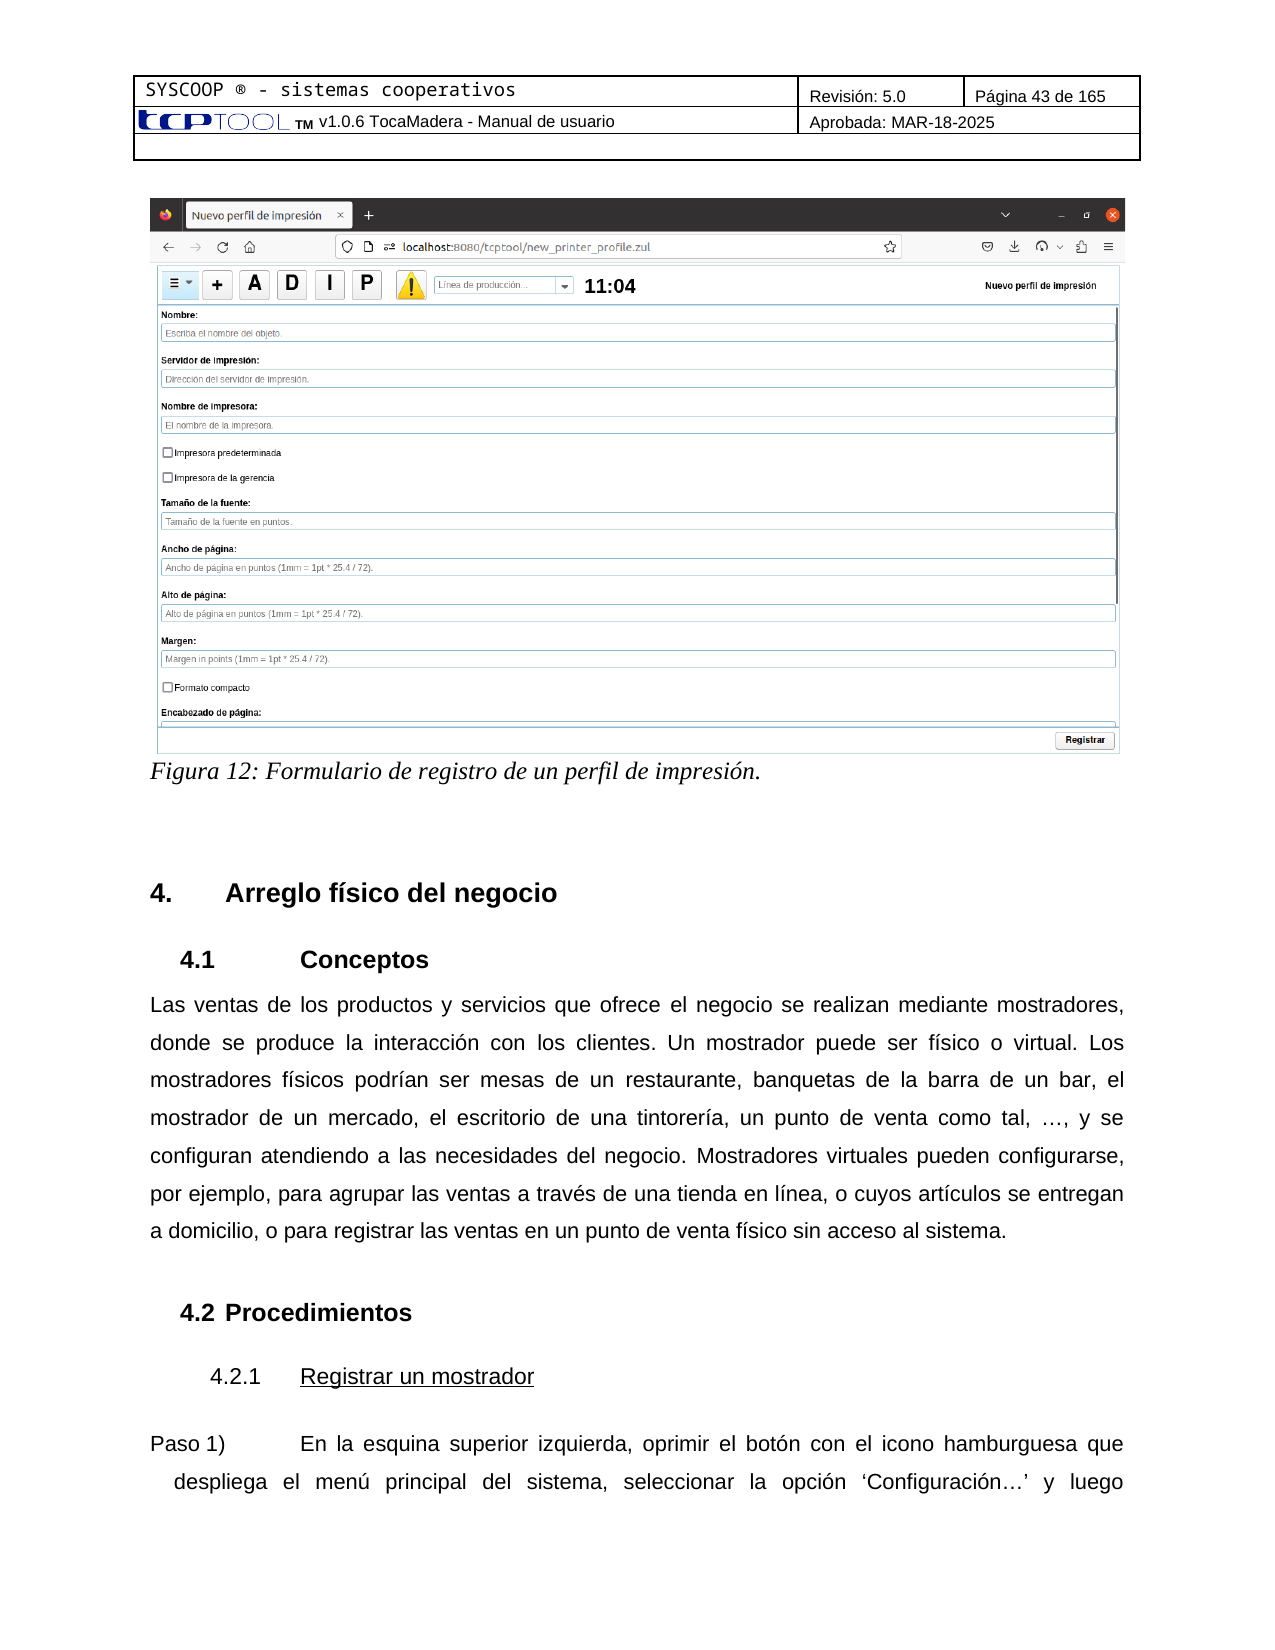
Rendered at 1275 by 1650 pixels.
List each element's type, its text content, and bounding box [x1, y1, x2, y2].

subtitle Conceptos [180, 945, 1125, 973]
list En la esquina superior izquierda, oprimir el botón con el icono hamburguesa que despliega el menú principal del sistema, seleccionar la opción ‘Configuración…’ y luego [150, 1431, 1125, 1494]
picture [138, 110, 290, 130]
text Las ventas de los productos y servicios que ofrece el negocio se realizan mediante mostradores, donde se produce la interacción con los clientes. Un mostrador puede ser físico o virtual. Los mostradores físicos podrían ser mesas de un restaurante, banquetas de la barra de un bar, el mostrador de un mercado, el escritorio de una tintorería, un punto de venta como tal, …, y se configuran atendiendo a las necesidades del negocio. Mostradores virtuales pueden configurarse, por ejemplo, para agrupar las ventas a través de una tienda en línea, o cuyos artículos se entregan a domicilio, o para registrar las ventas en un punto de venta físico sin acceso al sistema. [150, 992, 1125, 1244]
text Figura 12: Formulario de registro de un perfil de impresión. [150, 757, 1125, 785]
subtitle Procedimientos [180, 1298, 1125, 1327]
picture [150, 198, 1125, 757]
subtitle Registrar un mostrador [210, 1363, 1125, 1389]
subtitle Arreglo físico del negocio [150, 877, 1125, 909]
